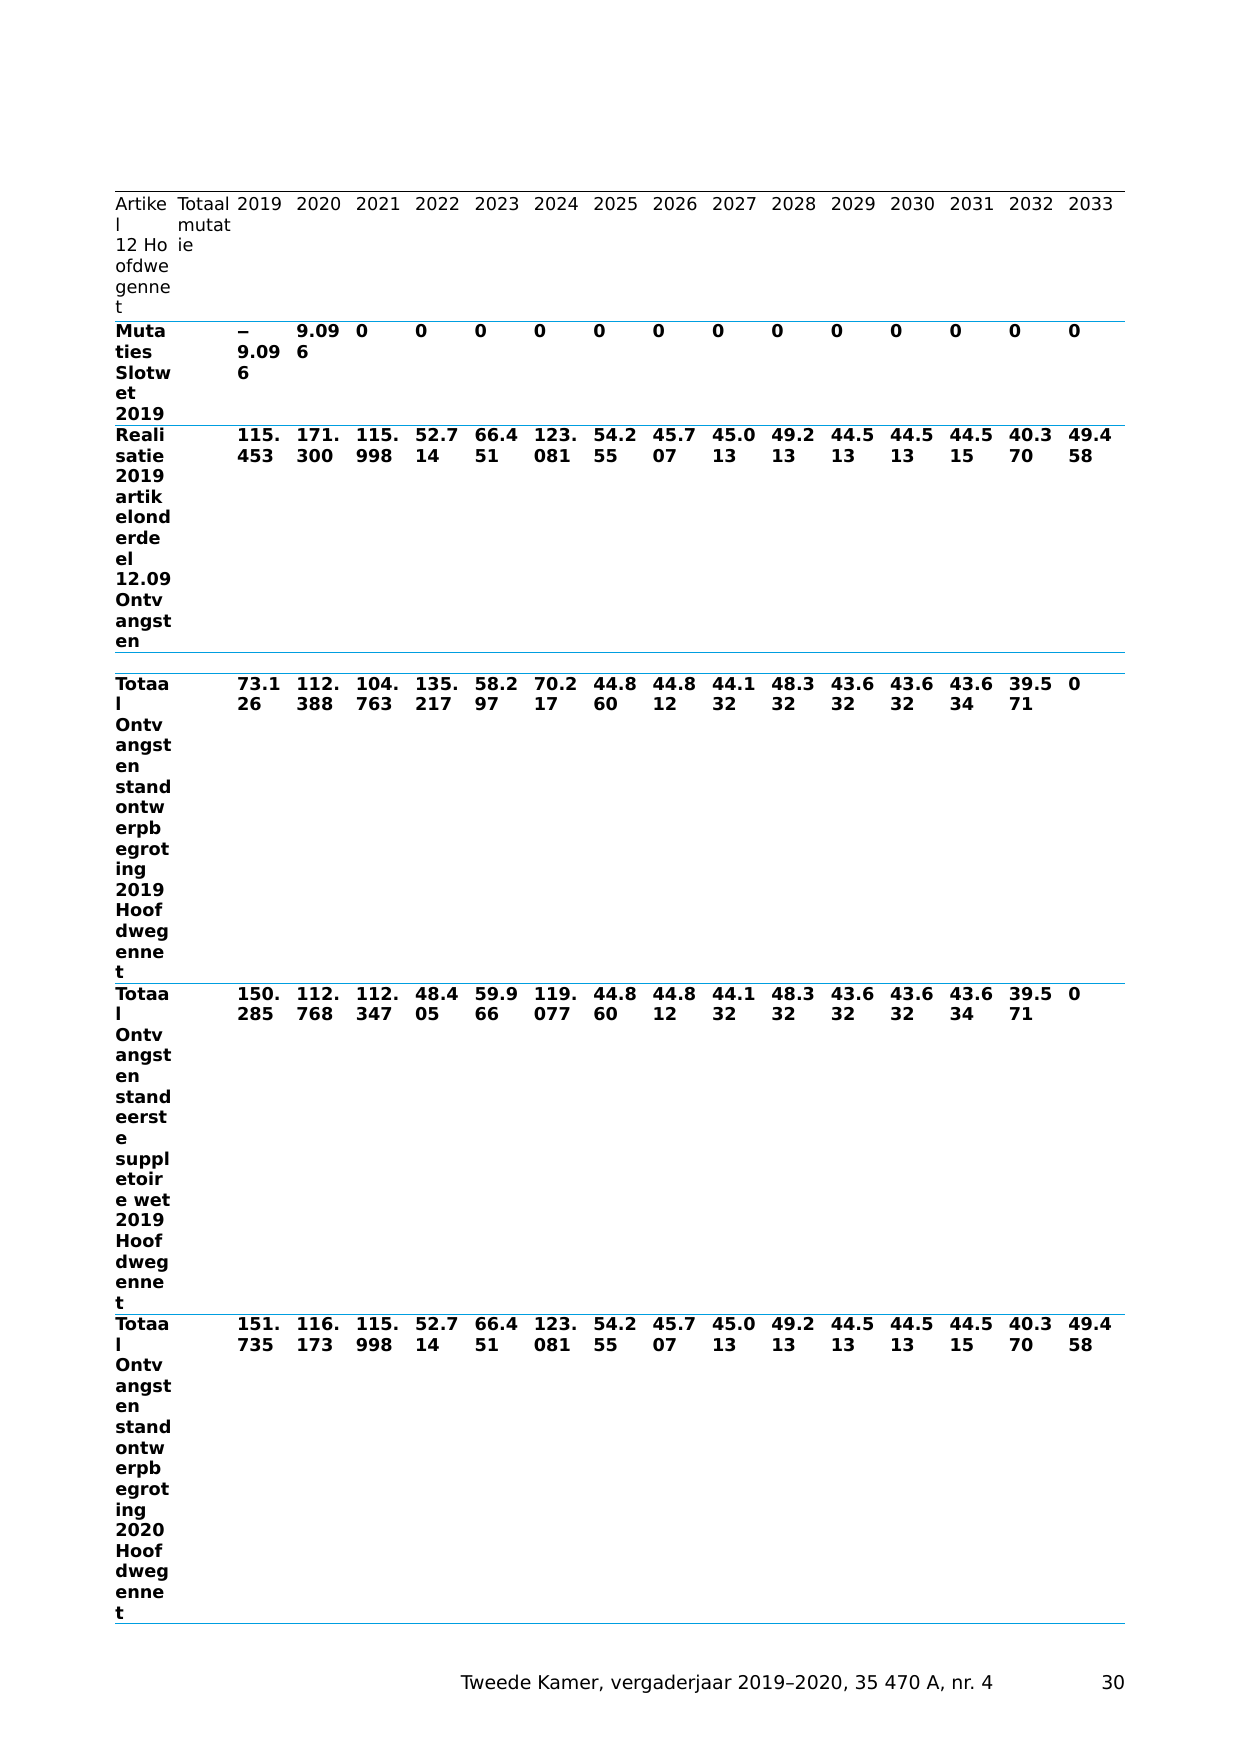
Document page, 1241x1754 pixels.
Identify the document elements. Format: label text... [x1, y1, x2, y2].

table_header 2021 [353, 192, 412, 321]
table_cell [175, 322, 234, 424]
table_cell 43.634 [946, 984, 1006, 1313]
table_cell Totaal Ontvangsten stand ontwerpbegroting 2019 Hoofdwegennet [115, 674, 174, 983]
table_cell 0 [353, 322, 412, 424]
table_cell 0 [709, 322, 768, 424]
table_cell 0 [828, 322, 887, 424]
table_header Artikel 12 Hoofdwegennet [115, 192, 174, 321]
table_cell 43.634 [946, 674, 1006, 983]
table_cell [234, 653, 293, 673]
table_cell 44.515 [946, 1315, 1006, 1623]
table_cell 45.707 [650, 1315, 709, 1623]
table_cell 48.405 [412, 984, 471, 1313]
table_cell 104.763 [353, 674, 412, 983]
table_cell 70.217 [531, 674, 590, 983]
table_cell 115.453 [234, 426, 293, 652]
table_cell [293, 653, 353, 673]
table_header 2020 [293, 192, 353, 321]
table_header 2031 [946, 192, 1006, 321]
table_cell [1065, 653, 1125, 673]
table_cell [887, 653, 946, 673]
table_cell 39.571 [1006, 674, 1065, 983]
table_cell 49.458 [1065, 1315, 1125, 1623]
table_header 2028 [768, 192, 828, 321]
table_cell 0 [1065, 674, 1125, 983]
table_cell 45.707 [650, 426, 709, 652]
table_cell 49.458 [1065, 426, 1125, 652]
table_cell 40.370 [1006, 426, 1065, 652]
table_cell 123.081 [531, 1315, 590, 1623]
table_cell Mutaties Slotwet 2019 [115, 322, 174, 424]
table_cell 115.998 [353, 426, 412, 652]
table_cell 43.632 [828, 674, 887, 983]
table_cell [650, 653, 709, 673]
table_cell 116.173 [293, 1315, 353, 1623]
table_cell 43.632 [887, 984, 946, 1313]
table_cell [175, 426, 234, 652]
table_cell 119.077 [531, 984, 590, 1313]
table_cell 0 [650, 322, 709, 424]
table_cell 39.571 [1006, 984, 1065, 1313]
table_header 2029 [828, 192, 887, 321]
table_cell 0 [590, 322, 649, 424]
table_cell 54.255 [590, 426, 649, 652]
table_cell 135.217 [412, 674, 471, 983]
table_cell 45.013 [709, 1315, 768, 1623]
table_cell 66.451 [471, 426, 531, 652]
table_cell 123.081 [531, 426, 590, 652]
table_header 2026 [650, 192, 709, 321]
table_cell Totaal Ontvangsten stand eerste suppletoire wet 2019 Hoofdwegennet [115, 984, 174, 1313]
table_cell 0 [1006, 322, 1065, 424]
table_header 2030 [887, 192, 946, 321]
table_cell 44.513 [828, 1315, 887, 1623]
table_cell Totaal Ontvangsten stand ontwerpbegroting 2020 Hoofdwegennet [115, 1315, 174, 1623]
table_header 2025 [590, 192, 649, 321]
table_cell 59.966 [471, 984, 531, 1313]
table_header 2023 [471, 192, 531, 321]
table_cell 112.768 [293, 984, 353, 1313]
table_cell [353, 653, 412, 673]
table_cell 48.332 [768, 674, 828, 983]
table_cell 54.255 [590, 1315, 649, 1623]
table_cell 44.860 [590, 674, 649, 983]
table_cell 73.126 [234, 674, 293, 983]
table_cell 48.332 [768, 984, 828, 1313]
table_cell ‒ 9.096 [234, 322, 293, 424]
table_cell 40.370 [1006, 1315, 1065, 1623]
table_cell 49.213 [768, 426, 828, 652]
table_cell 0 [946, 322, 1006, 424]
table_cell Realisatie 2019 artikelonderdeel 12.09 Ontvangsten [115, 426, 174, 652]
table_cell 44.513 [887, 426, 946, 652]
table_cell 44.812 [650, 674, 709, 983]
table_cell 58.297 [471, 674, 531, 983]
table_cell 52.714 [412, 426, 471, 652]
table_cell 49.213 [768, 1315, 828, 1623]
table_header 2033 [1065, 192, 1125, 321]
table_cell 44.513 [828, 426, 887, 652]
table_cell 44.513 [887, 1315, 946, 1623]
table_cell 9.096 [293, 322, 353, 424]
table_cell 150.285 [234, 984, 293, 1313]
table_cell [175, 984, 234, 1313]
table_cell 0 [1065, 322, 1125, 424]
table_cell 112.388 [293, 674, 353, 983]
table_cell [828, 653, 887, 673]
table_header Totaal mutatie [175, 192, 234, 321]
table_cell 44.132 [709, 674, 768, 983]
table_cell [590, 653, 649, 673]
table_cell [471, 653, 531, 673]
table_cell [175, 1315, 234, 1623]
table_cell 52.714 [412, 1315, 471, 1623]
table_header 2027 [709, 192, 768, 321]
table_cell [175, 674, 234, 983]
table_cell 115.998 [353, 1315, 412, 1623]
table_cell 0 [471, 322, 531, 424]
table_cell 151.735 [234, 1315, 293, 1623]
table_cell 0 [412, 322, 471, 424]
table_header 2024 [531, 192, 590, 321]
table_cell 44.812 [650, 984, 709, 1313]
table_cell [175, 653, 234, 673]
table_cell 44.860 [590, 984, 649, 1313]
table_header 2019 [234, 192, 293, 321]
table_cell 44.515 [946, 426, 1006, 652]
table_cell [946, 653, 1006, 673]
table_cell 171.300 [293, 426, 353, 652]
table_header 2022 [412, 192, 471, 321]
table_cell 0 [887, 322, 946, 424]
table_cell [768, 653, 828, 673]
table_cell 0 [531, 322, 590, 424]
table_cell 44.132 [709, 984, 768, 1313]
table_header 2032 [1006, 192, 1065, 321]
table_cell [115, 653, 174, 673]
table_cell 112.347 [353, 984, 412, 1313]
table_cell [531, 653, 590, 673]
table_cell 0 [768, 322, 828, 424]
table_cell [412, 653, 471, 673]
table_cell 43.632 [828, 984, 887, 1313]
table_cell 66.451 [471, 1315, 531, 1623]
table_cell [709, 653, 768, 673]
table_cell 43.632 [887, 674, 946, 983]
table_cell 0 [1065, 984, 1125, 1313]
table_cell [1006, 653, 1065, 673]
table_cell 45.013 [709, 426, 768, 652]
